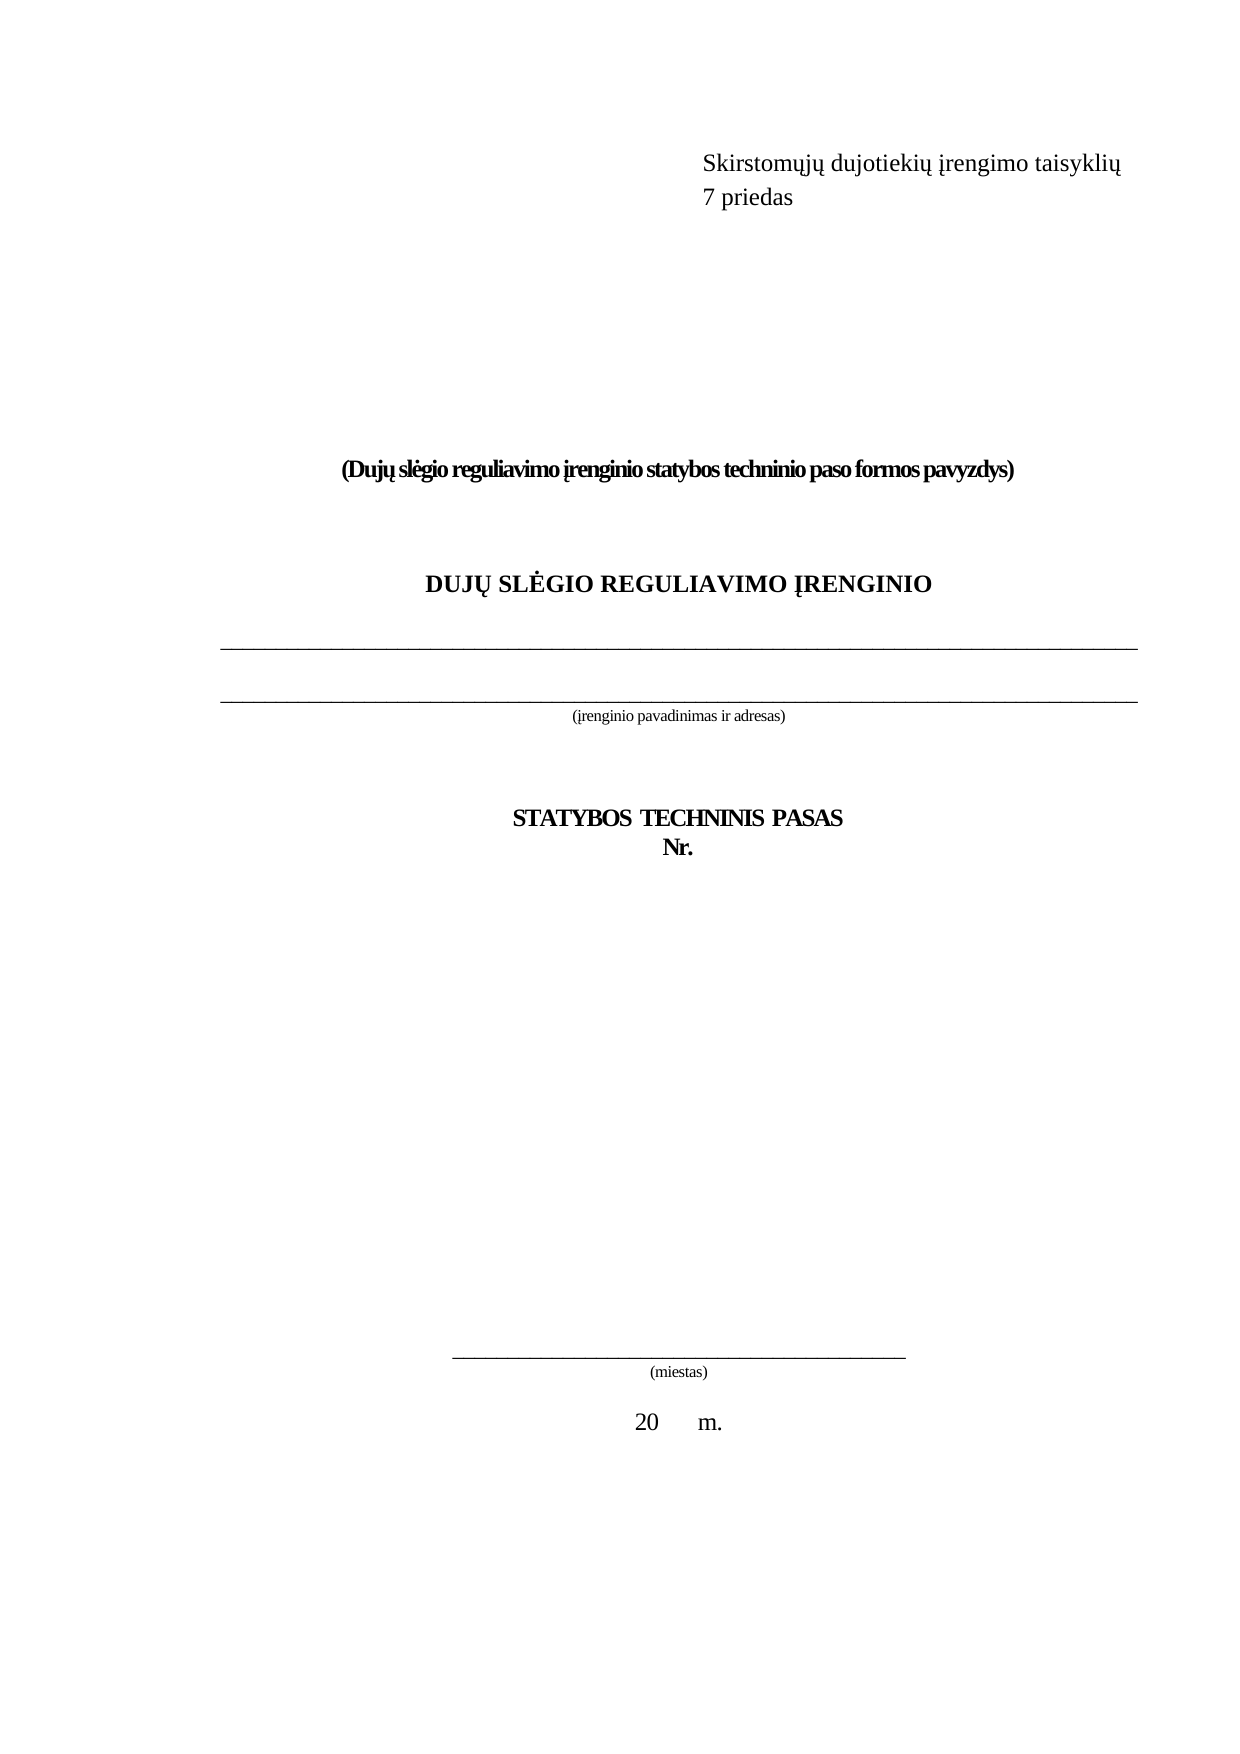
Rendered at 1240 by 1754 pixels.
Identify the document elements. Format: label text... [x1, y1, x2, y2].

text _________________________________________ [177, 1335, 1181, 1362]
text 20 m. [177, 1407, 1181, 1436]
text Skirstomųjų dujotiekių įrengimo taisyklių [177, 148, 1181, 176]
text (Dujų slėgio reguliavimo įrenginio statybos techninio paso formos pavyzdys) [177, 454, 1181, 482]
text (miestas) [177, 1362, 1181, 1381]
text (įrenginio pavadinimas ir adresas) [177, 705, 1181, 724]
text ___________________________________________________________________________________ [177, 626, 1181, 653]
text Dujų slėgio reguliavimo įrenginio [177, 569, 1181, 597]
text STATYBOS TECHNINIS PASAS [177, 803, 1181, 832]
text ___________________________________________________________________________________ [177, 679, 1181, 705]
text 7 priedas [177, 182, 1181, 211]
text Nr. [177, 832, 1181, 861]
